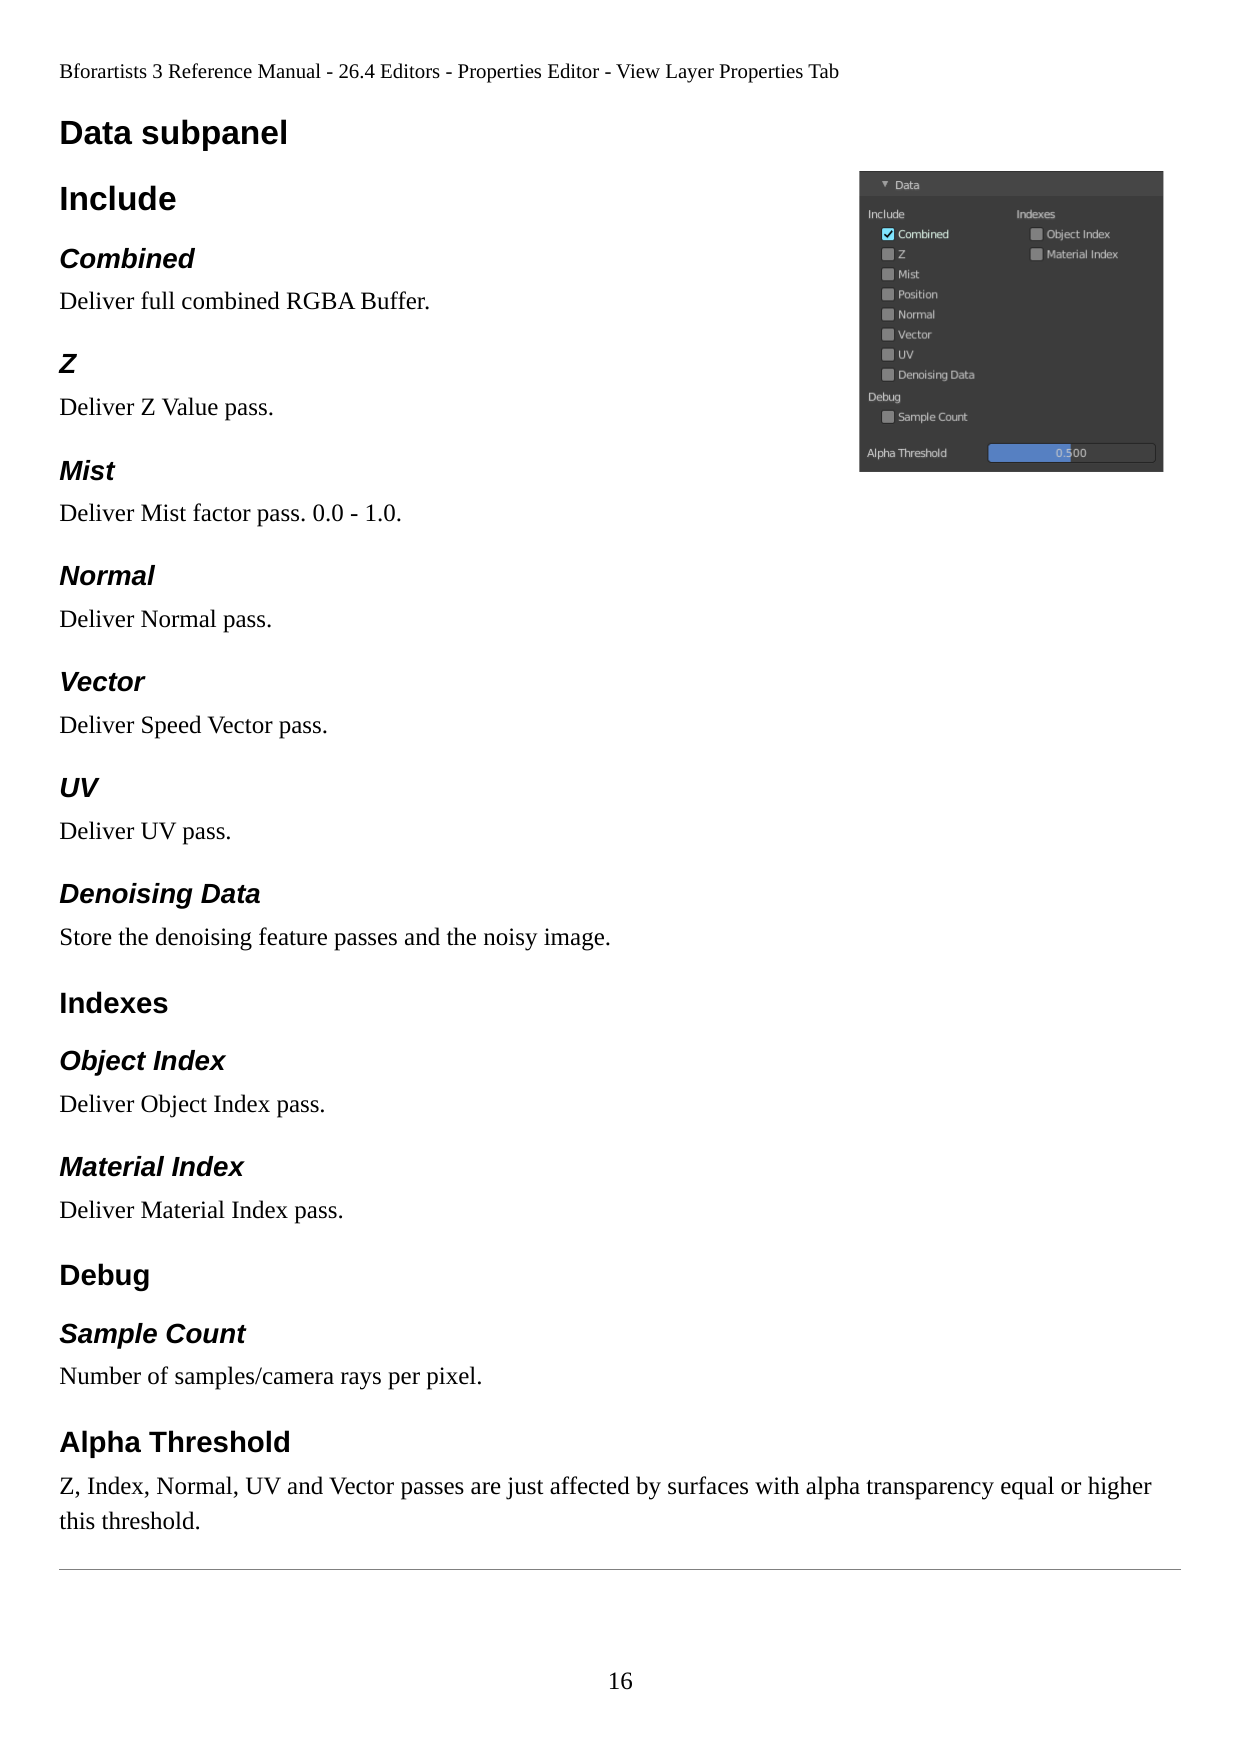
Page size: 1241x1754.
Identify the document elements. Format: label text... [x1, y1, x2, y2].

subtitle Include [59, 178, 859, 217]
text Store the denoising feature passes and the noisy image. [59, 922, 1181, 951]
picture [859, 171, 1164, 472]
subtitle [1164, 348, 1181, 380]
subtitle Mist [59, 454, 1181, 486]
text Z, Index, Normal, UV and Vector passes are just affected by surfaces with alpha transparency equal or higher this threshold. [59, 1471, 1181, 1534]
subtitle Denoising Data [59, 878, 1181, 909]
text Deliver Object Index pass. [59, 1089, 1181, 1117]
text Deliver Material Index pass. [59, 1195, 1181, 1223]
subtitle Normal [59, 560, 1181, 592]
text Deliver full combined RGBA Buffer. [59, 286, 859, 315]
subtitle Material Index [59, 1150, 1181, 1182]
text Deliver Mist factor pass. 0.0 - 1.0. [59, 498, 1181, 527]
subtitle UV [59, 772, 1181, 803]
text Number of samples/camera rays per pixel. [59, 1361, 1181, 1390]
subtitle Debug [59, 1258, 1181, 1292]
text Deliver Z Value pass. [59, 392, 859, 421]
subtitle Object Index [59, 1044, 1181, 1076]
text Deliver Normal pass. [59, 604, 1181, 633]
subtitle Alpha Threshold [59, 1425, 1181, 1459]
text Deliver Speed Vector pass. [59, 710, 1181, 739]
subtitle Z [59, 348, 859, 380]
subtitle Vector [59, 666, 1181, 698]
text Deliver UV pass. [59, 816, 1181, 845]
subtitle Sample Count [59, 1317, 1181, 1349]
subtitle [1164, 242, 1181, 274]
subtitle Combined [59, 242, 859, 274]
subtitle [1164, 178, 1181, 217]
text [1164, 392, 1181, 421]
subtitle Indexes [59, 986, 1181, 1019]
subtitle Data subpanel [59, 113, 1181, 151]
